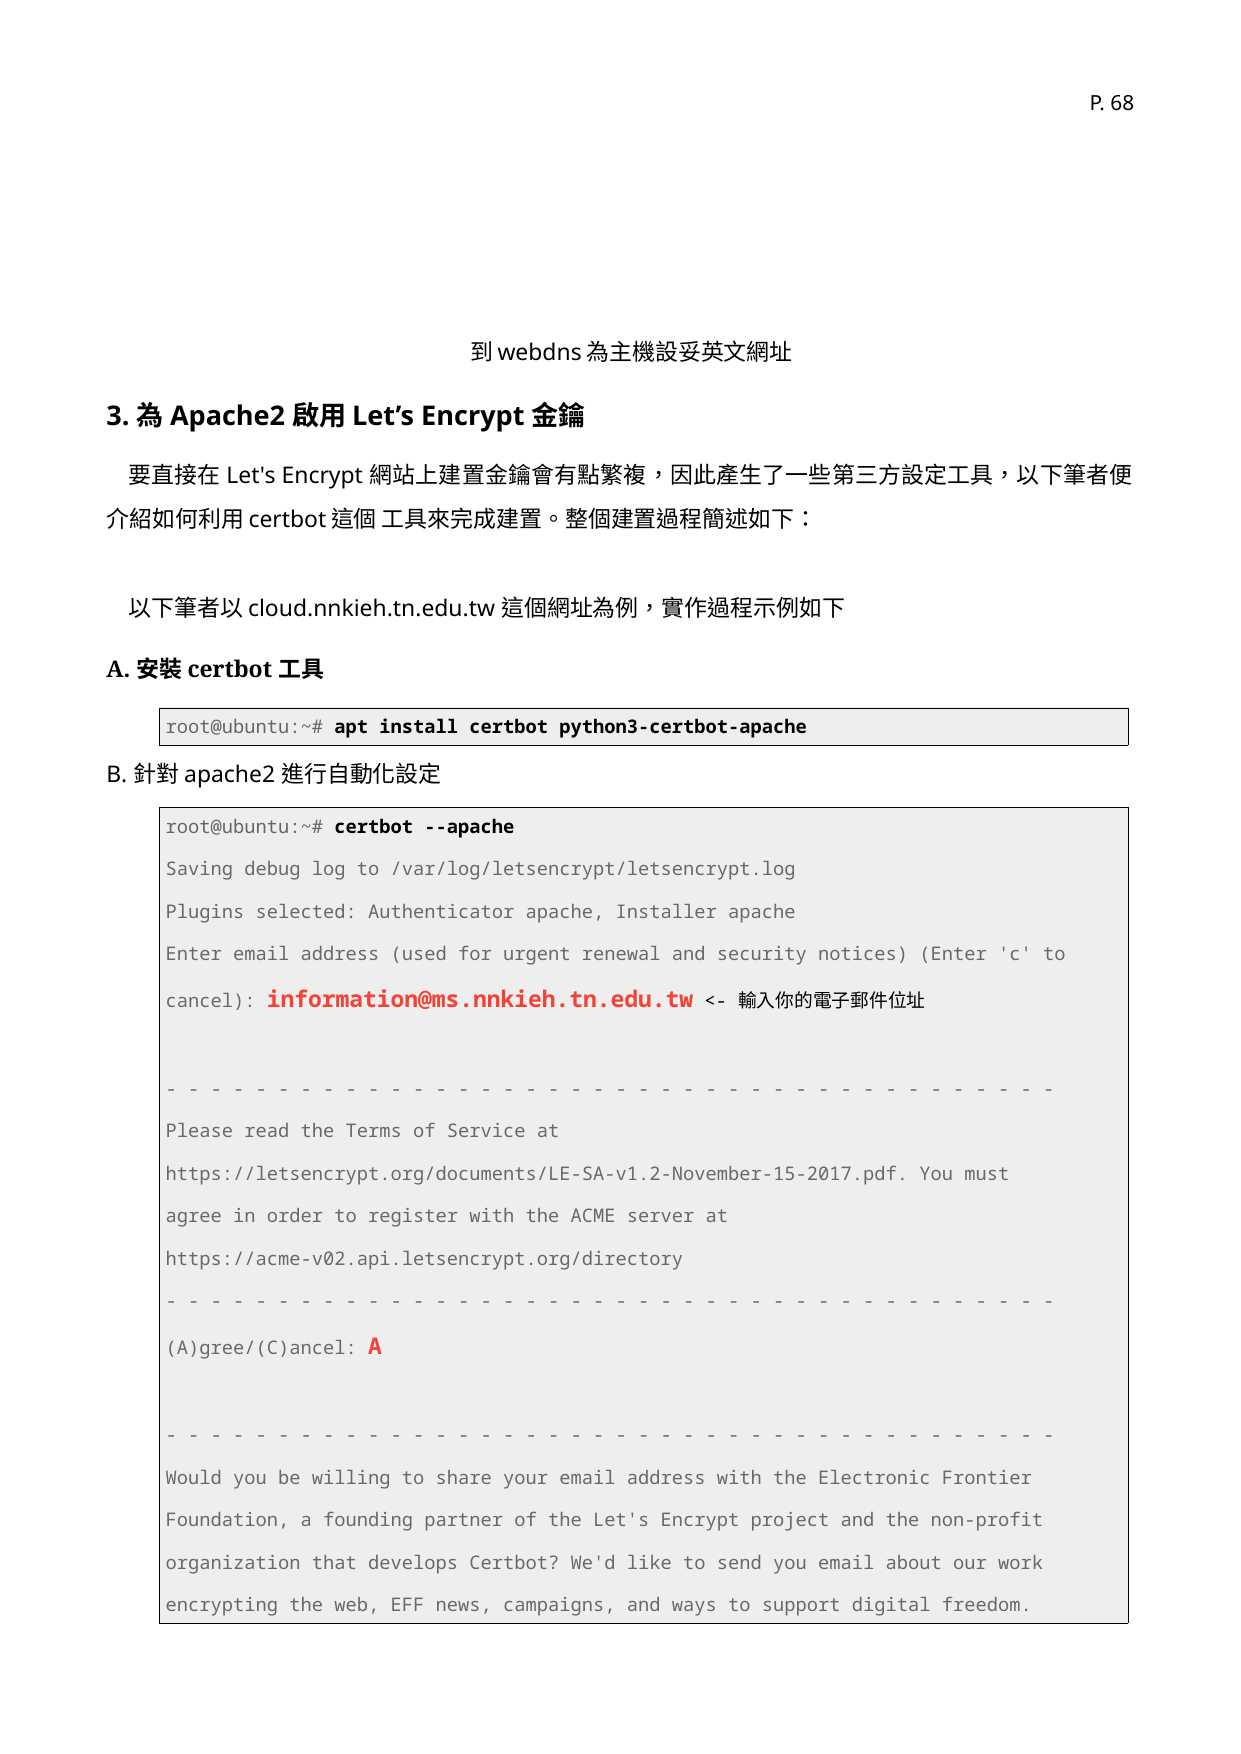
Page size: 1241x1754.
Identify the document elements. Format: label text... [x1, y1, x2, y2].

text Plugins selected: Authenticator apache, Installer apache [160, 892, 1128, 923]
text - - - - - - - - - - - - - - - - - - - - - - - - - - - - - - - - - - - - - - - - [160, 1281, 1128, 1313]
text - - - - - - - - - - - - - - - - - - - - - - - - - - - - - - - - - - - - - - - - [160, 1069, 1128, 1100]
text B. 針對 apache2 進行自動化設定 [106, 756, 1134, 789]
subtitle A. 安裝 certbot 工具 [106, 651, 1134, 685]
text organization that develops Certbot? We'd like to send you email about our work [160, 1543, 1128, 1575]
text root@ubuntu:~# certbot --apache [160, 808, 1128, 838]
text root@ubuntu:~# apt install certbot python3-certbot-apache [160, 709, 1128, 745]
text agree in order to register with the ACME server at [160, 1196, 1128, 1228]
subtitle 3. 為 Apache2 啟用Let’s Encrypt 金鑰 [106, 394, 1134, 434]
text 要直接在 Let's Encrypt 網站上建置金鑰會有點繁複，因此產生了一些第三方設定工具，以下筆者便介紹如何利用certbot這個 工具來完成建置。整個建置過程簡述如下： [106, 457, 1134, 534]
text encrypting the web, EFF news, campaigns, and ways to support digital freedom. [160, 1586, 1128, 1623]
text 到webdns為主機設妥英文網址 [106, 333, 1134, 367]
text https://letsencrypt.org/documents/LE-SA-v1.2-November-15-2017.pdf. You must [160, 1154, 1128, 1185]
text Saving debug log to /var/log/letsencrypt/letsencrypt.log [160, 849, 1128, 881]
text 以下筆者以 cloud.nnkieh.tn.edu.tw 這個網址為例，實作過程示例如下 [106, 590, 1134, 624]
text Would you be willing to share your email address with the Electronic Frontier [160, 1458, 1128, 1490]
text https://acme-v02.api.letsencrypt.org/directory [160, 1239, 1128, 1270]
text Enter email address (used for urgent renewal and security notices) (Enter 'c' to [160, 934, 1128, 966]
text cancel): information@ms.nnkieh.tn.edu.tw <- 輸入你的電子郵件位址 [160, 977, 1128, 1014]
text Please read the Terms of Service at [160, 1111, 1128, 1143]
text (A)gree/(C)ancel: A [160, 1324, 1128, 1361]
text Foundation, a founding partner of the Let's Encrypt project and the non-profit [160, 1501, 1128, 1532]
text - - - - - - - - - - - - - - - - - - - - - - - - - - - - - - - - - - - - - - - - [160, 1416, 1128, 1447]
